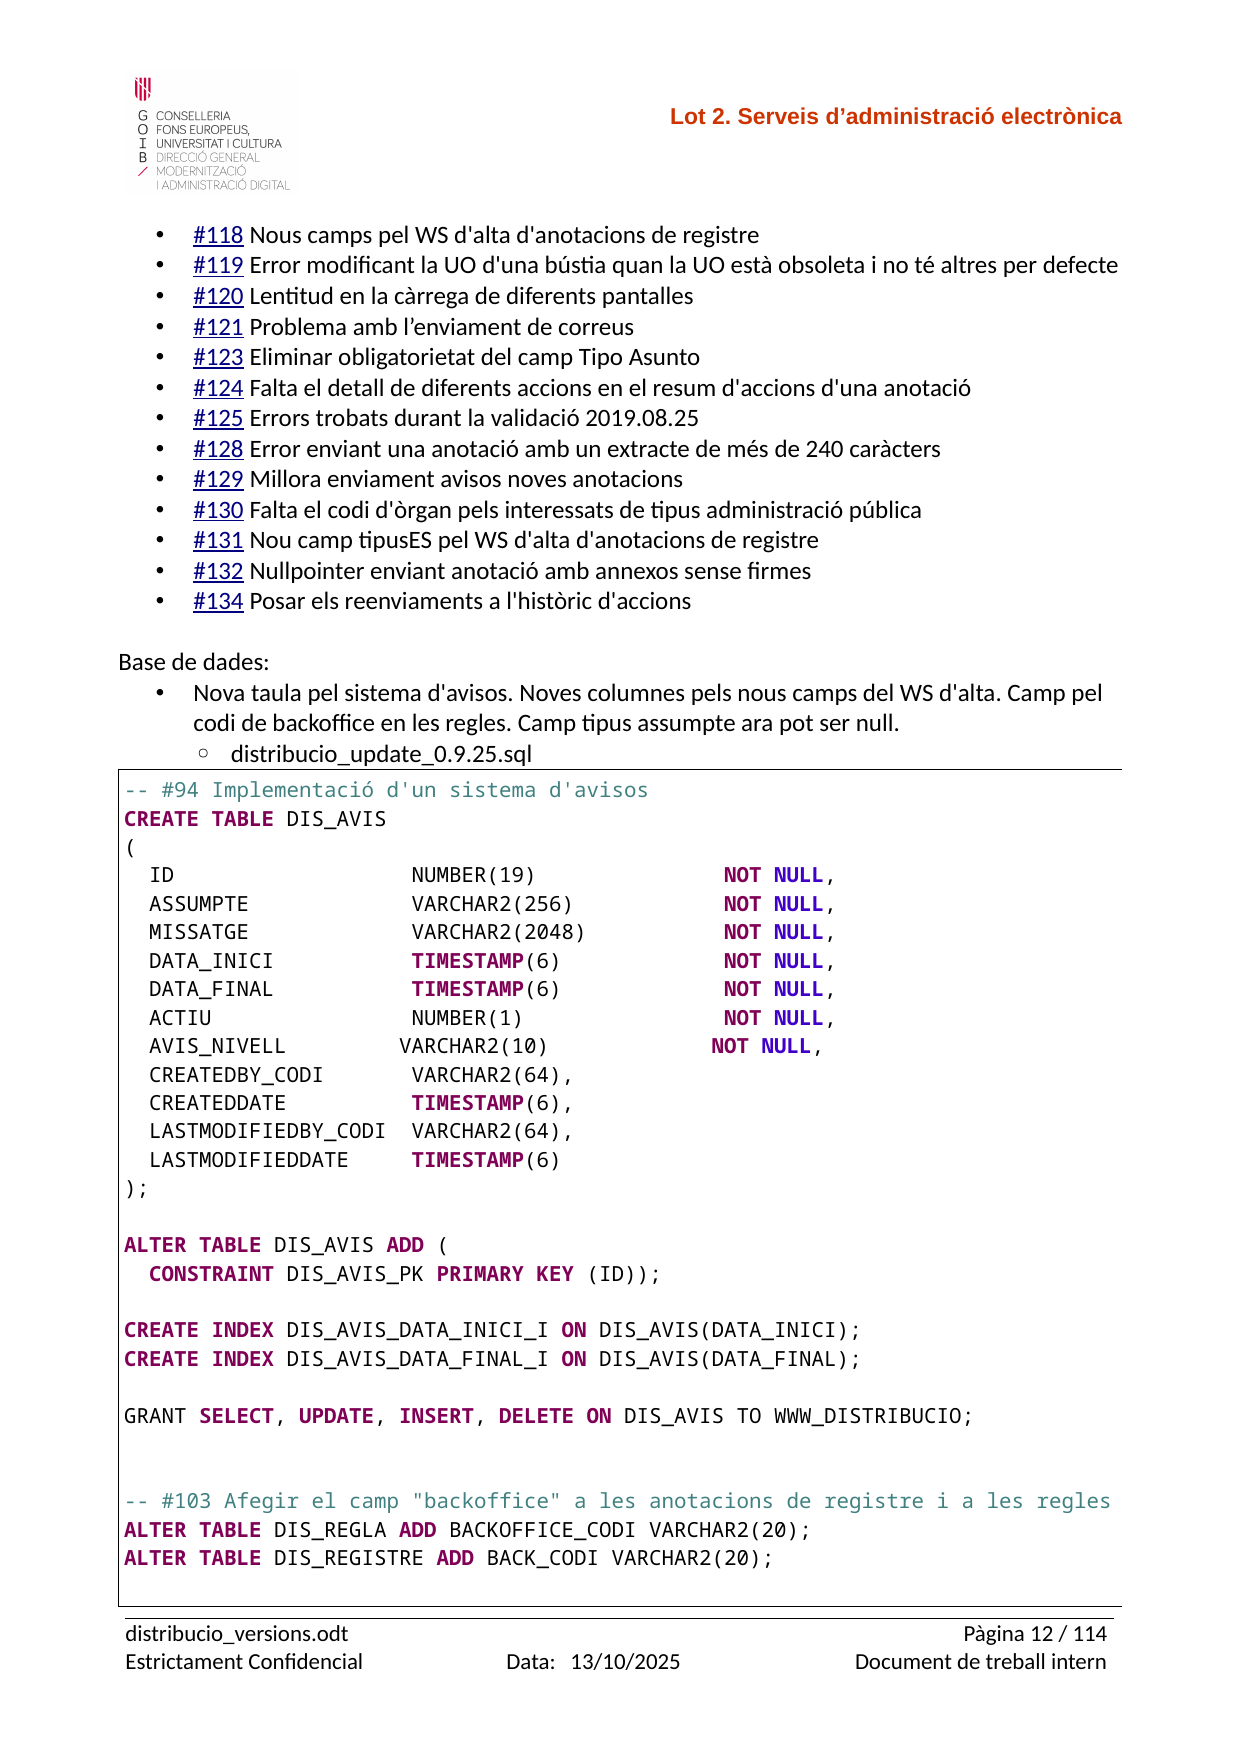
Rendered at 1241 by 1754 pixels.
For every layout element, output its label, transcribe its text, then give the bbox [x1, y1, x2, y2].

picture [126, 70, 299, 197]
list #124 Falta el detall de diferents accions en el resum d'accions d'una anotació [156, 372, 1122, 402]
list distribucio_update_0.9.25.sql [193, 738, 1122, 768]
text Base de dades: [118, 646, 1122, 677]
list Nova taula pel sistema d'avisos. Noves columnes pels nous camps del WS d'alta. Camp pel codi de backoffice en les regles. Camp tipus assumpte ara pot ser null. [156, 677, 1122, 738]
list #118 Nous camps pel WS d'alta d'anotacions de registre [156, 219, 1122, 250]
list #129 Millora enviament avisos noves anotacions [156, 463, 1122, 494]
list #123 Eliminar obligatorietat del camp Tipo Asunto [156, 341, 1122, 372]
list #132 Nullpointer enviant anotació amb annexos sense firmes [156, 555, 1122, 585]
table_header -- #94 Implementació d'un sistema d'avisos CREATE TABLE DIS_AVIS ( ID NUMBER(19) NOT NULL, ASSUMPTE VARCHAR2(256) NOT NULL, MISSATGE VARCHAR2(2048) NOT NULL, DATA_INICI TIMESTAMP(6) NOT NULL, DATA_FINAL TIMESTAMP(6) NOT NULL, ACTIU NUMBER(1) NOT NULL, AVIS_NIVELL VARCHAR2(10) NOT NULL, CREATEDBY_CODI VARCHAR2(64), CREATEDDATE TIMESTAMP(6), LASTMODIFIEDBY_CODI VARCHAR2(64), LASTMODIFIEDDATE TIMESTAMP(6) ); ALTER TABLE DIS_AVIS ADD ( CONSTRAINT DIS_AVIS_PK PRIMARY KEY (ID)); CREATE INDEX DIS_AVIS_DATA_INICI_I ON DIS_AVIS(DATA_INICI); CREATE INDEX DIS_AVIS_DATA_FINAL_I ON DIS_AVIS(DATA_FINAL); GRANT SELECT, UPDATE, INSERT, DELETE ON DIS_AVIS TO WWW_DISTRIBUCIO; -- #103 Afegir el camp "backoffice" a les anotacions de registre i a les regles ALTER TABLE DIS_REGLA ADD BACKOFFICE_CODI VARCHAR2(20); ALTER TABLE DIS_REGISTRE ADD BACK_CODI VARCHAR2(20); [119, 770, 1122, 1606]
list #121 Problema amb l’enviament de correus [156, 311, 1122, 341]
list #120 Lentitud en la càrrega de diferents pantalles [156, 280, 1122, 311]
list #131 Nou camp tipusES pel WS d'alta d'anotacions de registre [156, 524, 1122, 555]
list #134 Posar els reenviaments a l'històric d'accions [156, 585, 1122, 616]
list #128 Error enviant una anotació amb un extracte de més de 240 caràcters [156, 433, 1122, 463]
list #130 Falta el codi d'òrgan pels interessats de tipus administració pública [156, 494, 1122, 524]
list #119 Error modificant la UO d'una bústia quan la UO està obsoleta i no té altres per defecte [156, 250, 1122, 280]
list #125 Errors trobats durant la validació 2019.08.25 [156, 402, 1122, 433]
